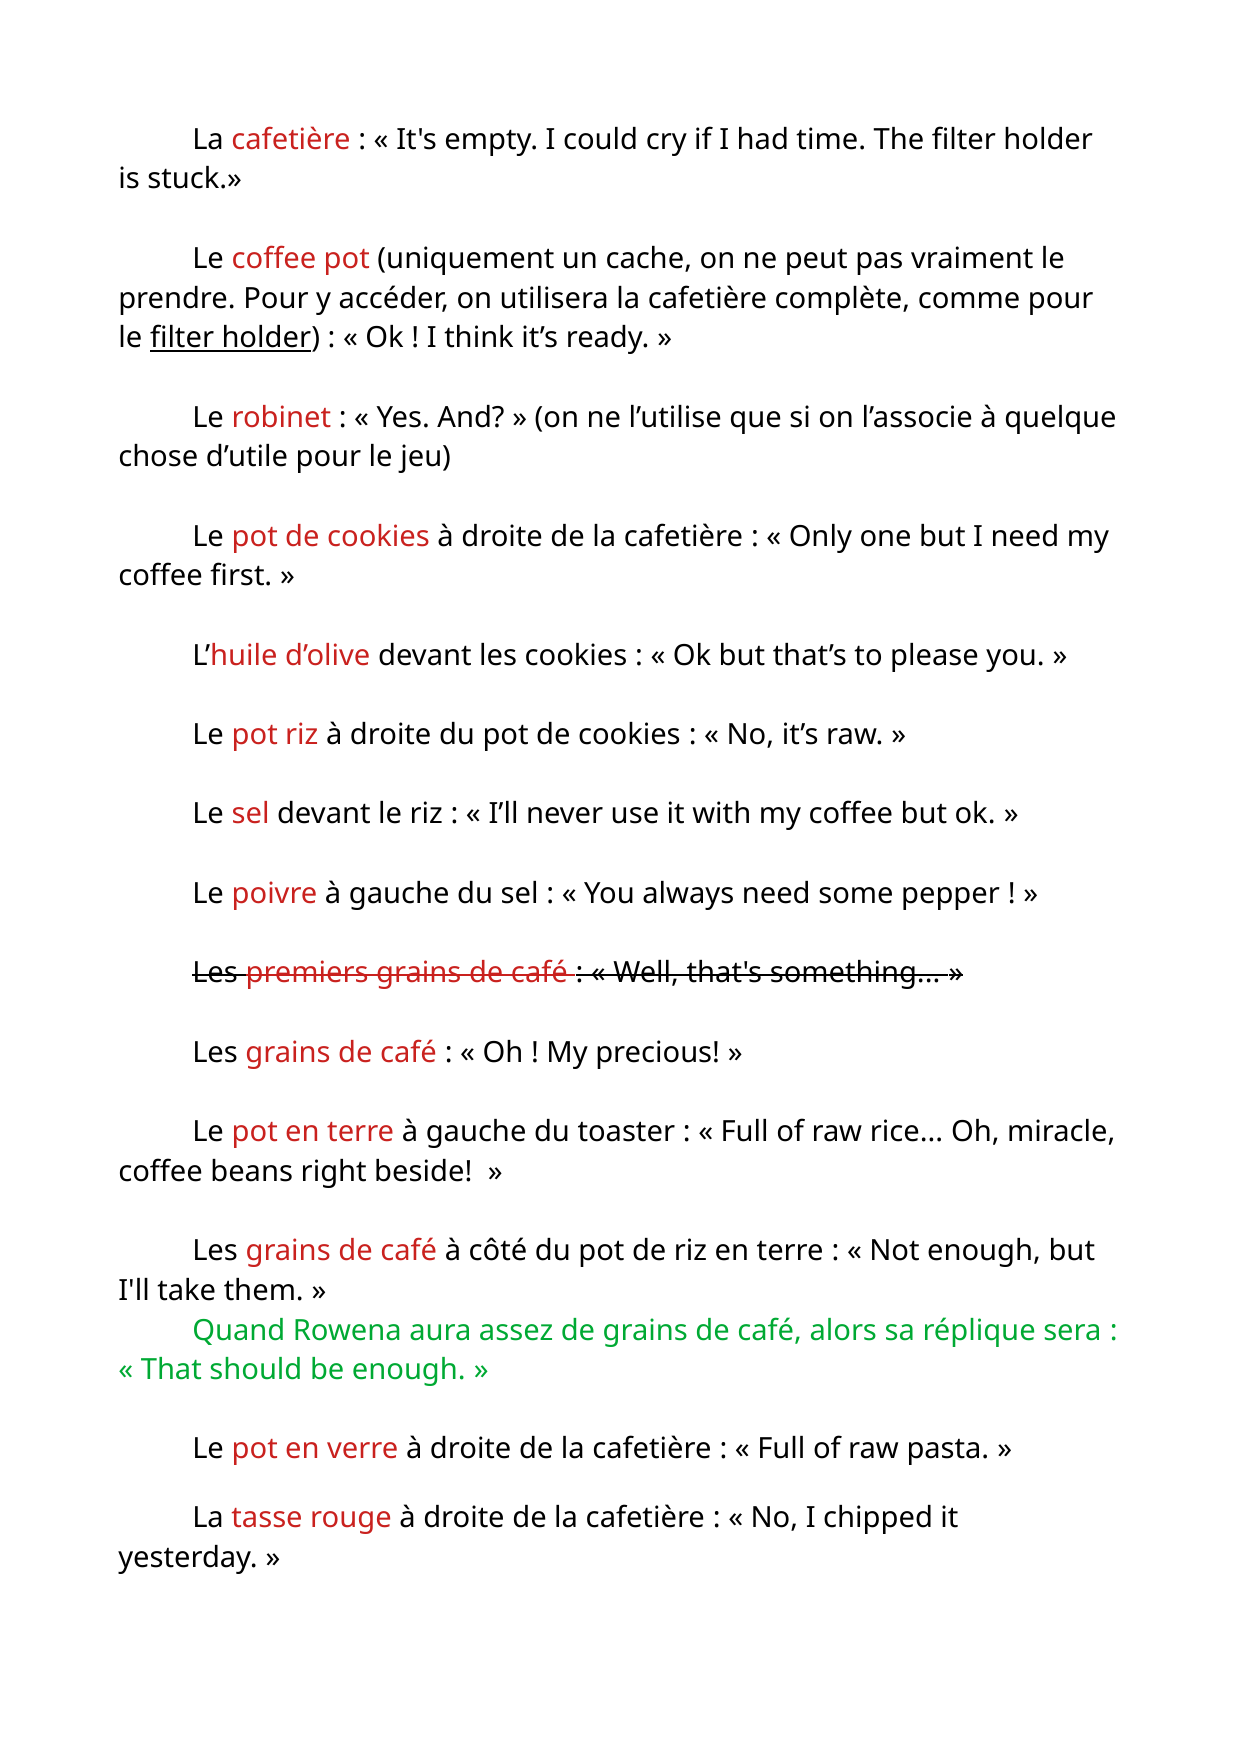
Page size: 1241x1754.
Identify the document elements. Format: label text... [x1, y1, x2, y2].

text Le pot en terre à gauche du toaster : « Full of raw rice... Oh, miracle, coffee beans right beside! » [118, 1110, 1122, 1190]
text Le sel devant le riz : « I’ll never use it with my coffee but ok. » [118, 793, 1122, 832]
text Les premiers grains de café : « Well, that's something... » [118, 952, 1122, 991]
text Le pot en verre à droite de la cafetière : « Full of raw pasta. » [118, 1428, 1122, 1467]
text Les grains de café : « Oh ! My precious! » [118, 1031, 1122, 1071]
text L’huile d’olive devant les cookies : « Ok but that’s to please you. » [118, 634, 1122, 674]
text Les grains de café à côté du pot de riz en terre : « Not enough, but I'll take them. » [118, 1229, 1122, 1309]
text Quand Rowena aura assez de grains de café, alors sa réplique sera : « That should be enough. » [118, 1309, 1122, 1388]
text La tasse rouge à droite de la cafetière : « No, I chipped it yesterday. » [118, 1496, 1122, 1576]
text Le pot de cookies à droite de la cafetière : « Only one but I need my coffee first. » [118, 515, 1122, 594]
text Le coffee pot (uniquement un cache, on ne peut pas vraiment le prendre. Pour y accéder, on utilisera la cafetière complète, comme pour le filter holder) : « Ok ! I think it’s ready. » [118, 237, 1122, 356]
text Le pot riz à droite du pot de cookies : « No, it’s raw. » [118, 713, 1122, 753]
text Le robinet : « Yes. And? » (on ne l’utilise que si on l’associe à quelque chose d’utile pour le jeu) [118, 396, 1122, 475]
text La cafetière : « It's empty. I could cry if I had time. The filter holder is stuck.» [118, 118, 1122, 197]
text Le poivre à gauche du sel : « You always need some pepper ! » [118, 872, 1122, 912]
